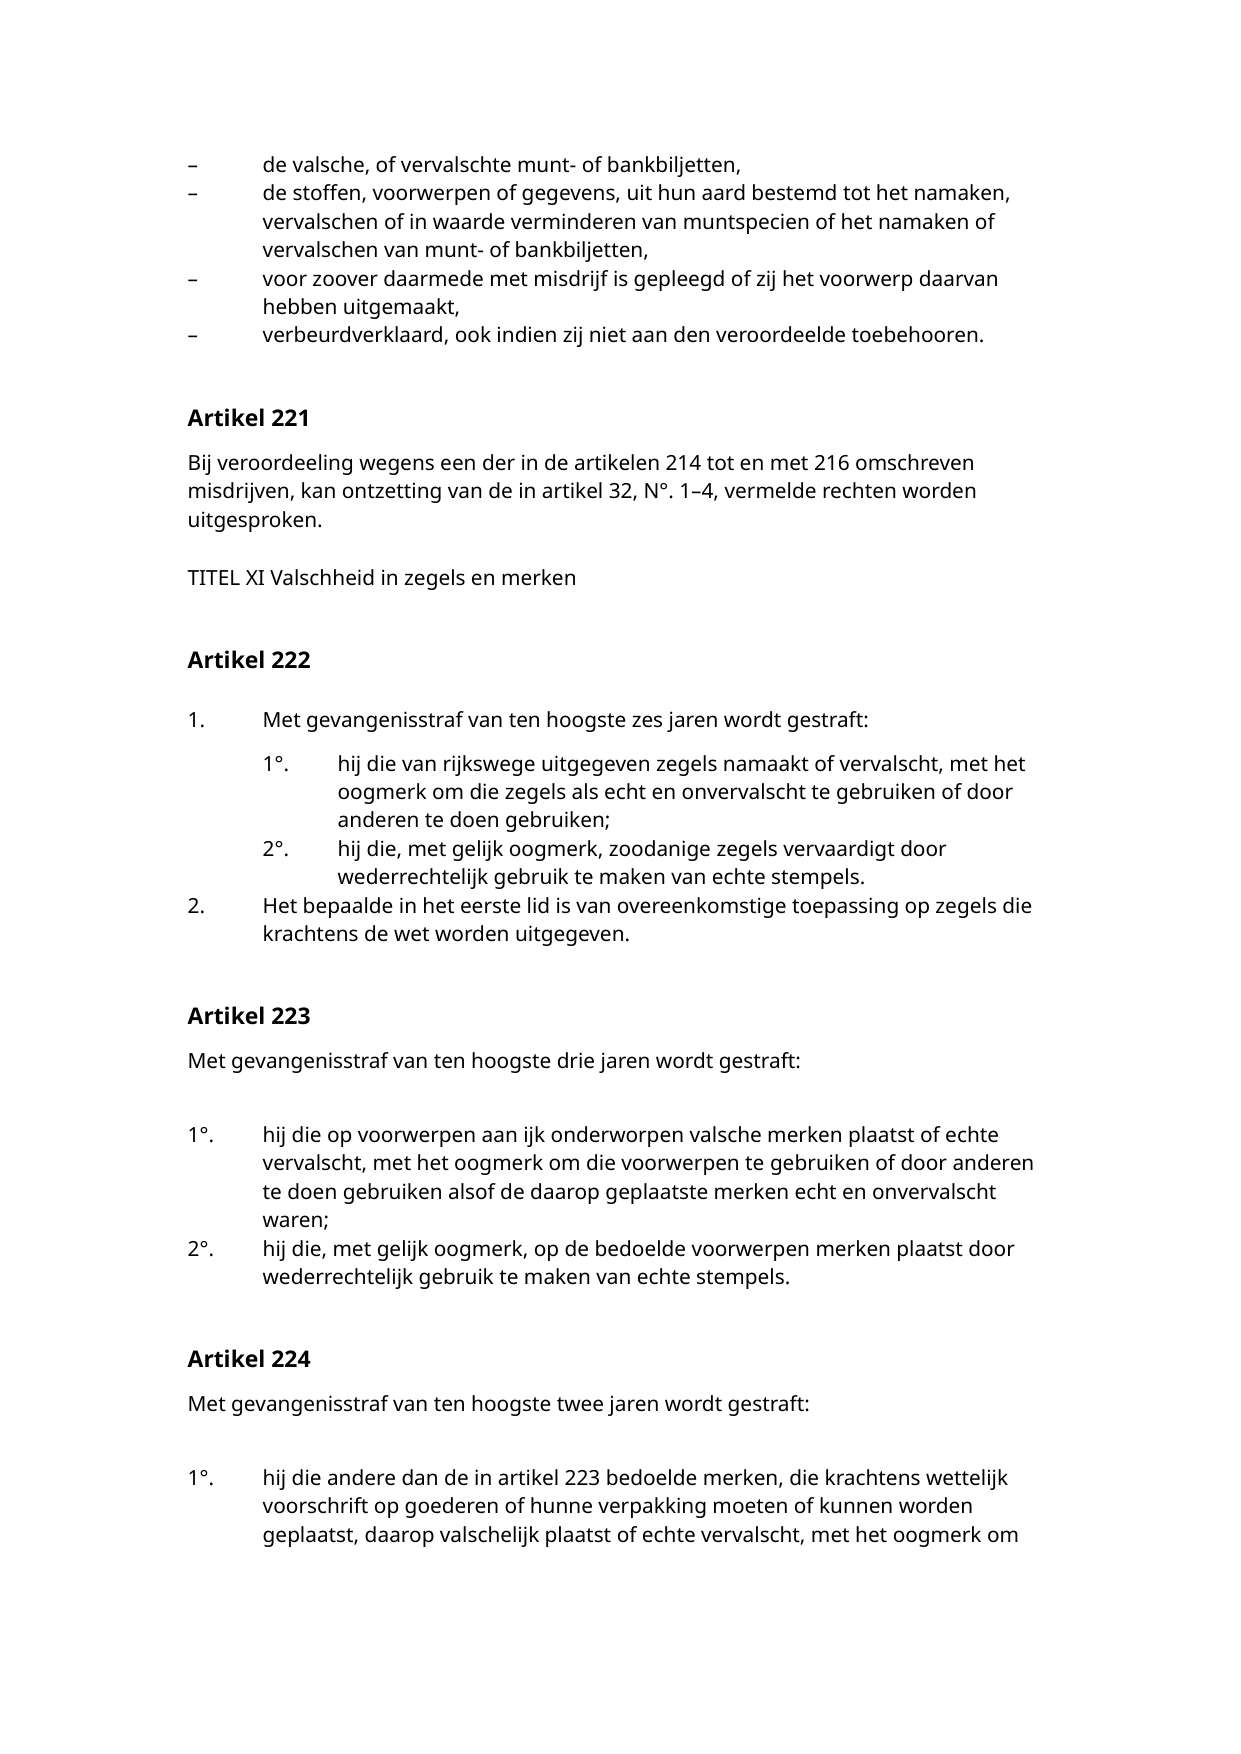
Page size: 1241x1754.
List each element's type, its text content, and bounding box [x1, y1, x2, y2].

list Met gevangenisstraf van ten hoogste zes jaren wordt gestraft: [187, 705, 1053, 734]
list hij die op voorwerpen aan ijk onderworpen valsche merken plaatst of echte vervalscht, met het oogmerk om die voorwerpen te gebruiken of door anderen te doen gebruiken alsof de daarop geplaatste merken echt en onvervalscht waren; [187, 1120, 1053, 1234]
list hij die, met gelijk oogmerk, zoodanige zegels vervaardigt door wederrechtelijk gebruik te maken van echte stempels. [262, 834, 1053, 891]
subtitle Artikel 223 [187, 1000, 1053, 1032]
subtitle TITEL XI Valschheid in zegels en merken [187, 563, 1053, 592]
list voor zoover daarmede met misdrijf is gepleegd of zij het voorwerp daarvan hebben uitgemaakt, [187, 264, 1053, 321]
subtitle Artikel 221 [187, 402, 1053, 433]
list hij die van rijkswege uitgegeven zegels namaakt of vervalscht, met het oogmerk om die zegels als echt en onvervalscht te gebruiken of door anderen te doen gebruiken; [262, 749, 1053, 834]
text Met gevangenisstraf van ten hoogste drie jaren wordt gestraft: [187, 1047, 1053, 1075]
list hij die andere dan de in artikel 223 bedoelde merken, die krachtens wettelijk voorschrift op goederen of hunne verpakking moeten of kunnen worden geplaatst, daarop valschelijk plaatst of echte vervalscht, met het oogmerk om [187, 1463, 1053, 1548]
list hij die, met gelijk oogmerk, op de bedoelde voorwerpen merken plaatst door wederrechtelijk gebruik te maken van echte stempels. [187, 1234, 1053, 1291]
list Het bepaalde in het eerste lid is van overeenkomstige toepassing op zegels die krachtens de wet worden uitgegeven. [187, 891, 1053, 948]
subtitle Artikel 222 [187, 644, 1053, 675]
list verbeurdverklaard, ook indien zij niet aan den veroordeelde toebehooren. [187, 321, 1053, 349]
subtitle Artikel 224 [187, 1343, 1053, 1374]
list de stoffen, voorwerpen of gegevens, uit hun aard bestemd tot het namaken, vervalschen of in waarde verminderen van muntspecien of het namaken of vervalschen van munt- of bankbiljetten, [187, 178, 1053, 264]
text Met gevangenisstraf van ten hoogste twee jaren wordt gestraft: [187, 1389, 1053, 1418]
text Bij veroordeeling wegens een der in de artikelen 214 tot en met 216 omschreven misdrijven, kan ontzetting van de in artikel 32, N°. 1–4, vermelde rechten worden uitgesproken. [187, 448, 1053, 533]
list de valsche, of vervalschte munt- of bankbiljetten, [187, 150, 1053, 178]
